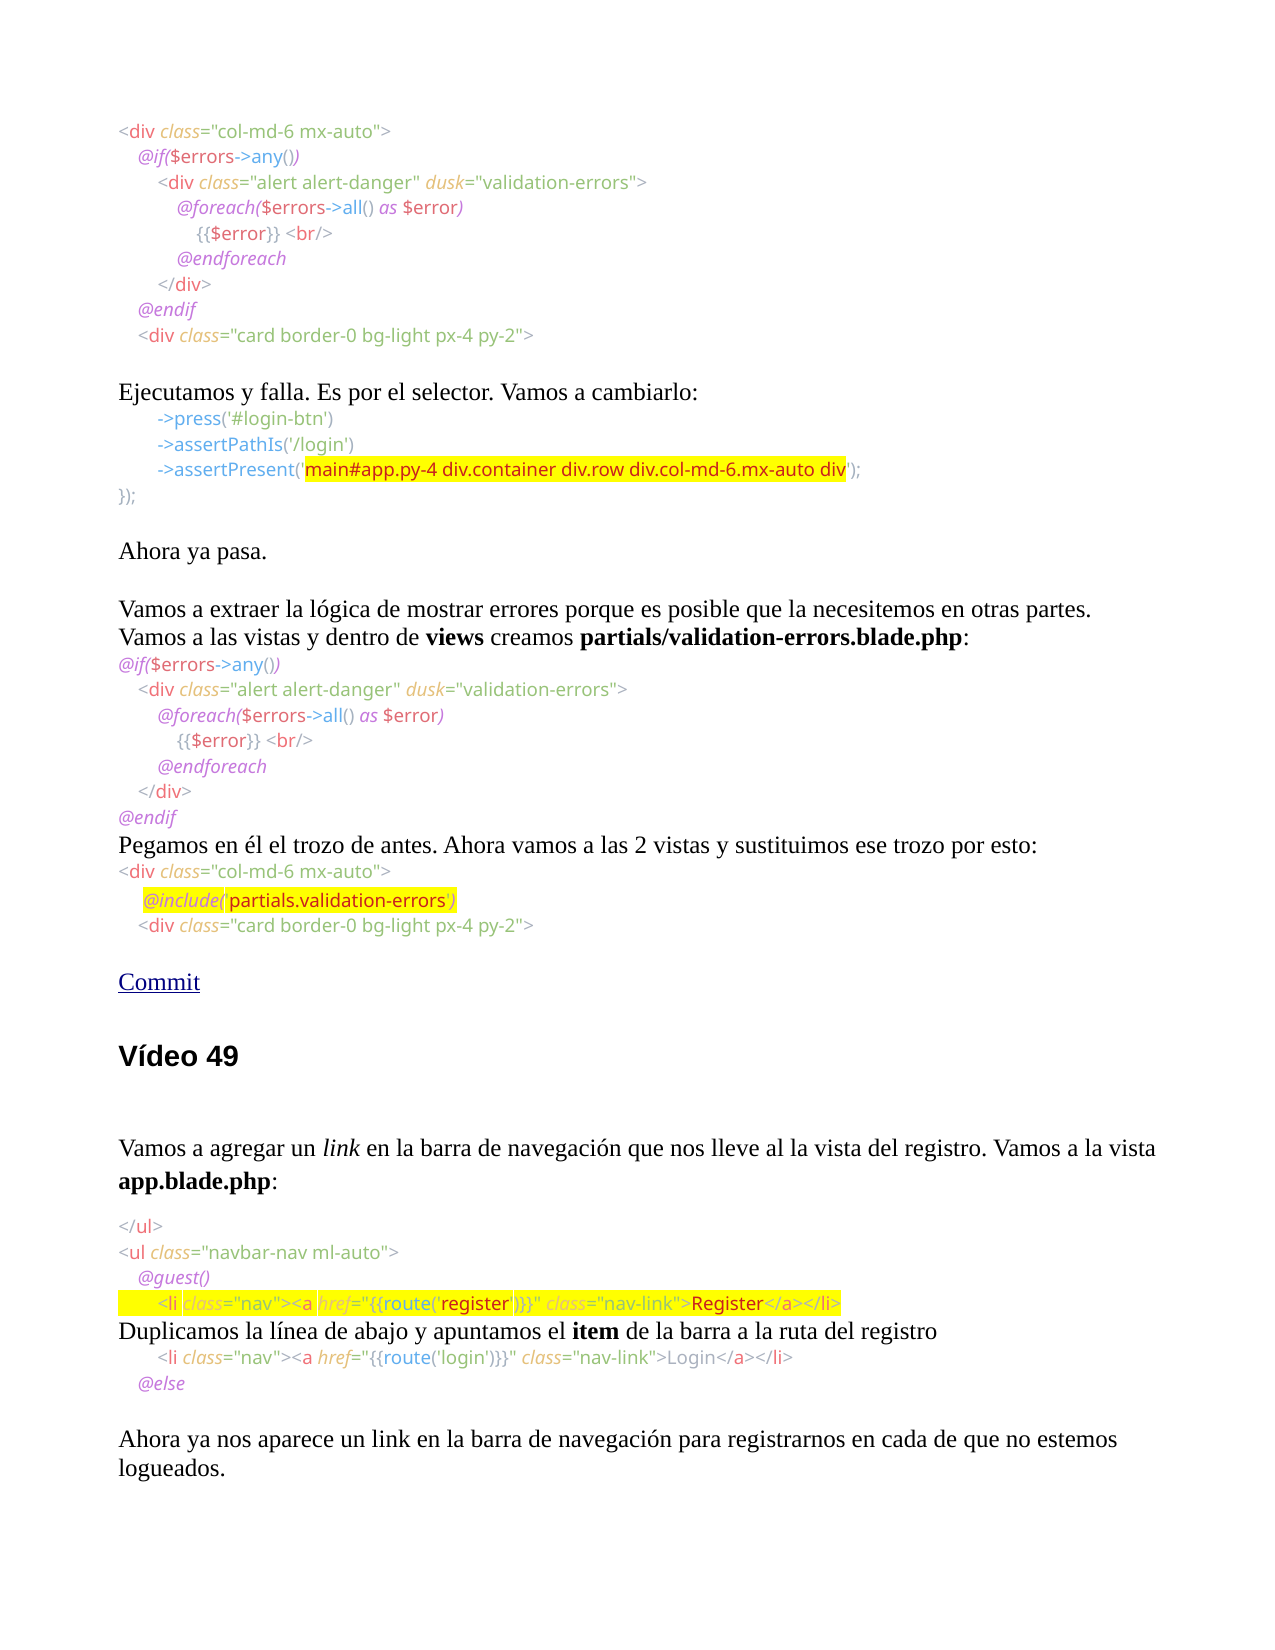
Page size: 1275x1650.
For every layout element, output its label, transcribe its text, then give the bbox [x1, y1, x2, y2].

text ->press('#login-btn') ->assertPathIs('/login') ->assertPresent('main#app.py-4 div.container div.row div.col-md-6.mx-auto div'); }); [118, 405, 1157, 507]
text Commit [118, 967, 1157, 996]
text Vamos a extraer la lógica de mostrar errores porque es posible que la necesitemos en otras partes. Vamos a las vistas y dentro de views creamos partials/validation-errors.blade.php: [118, 594, 1157, 651]
text Pegamos en él el trozo de antes. Ahora vamos a las 2 vistas y sustituimos ese trozo por esto: [118, 830, 1157, 858]
text @if($errors->any()) <div class="alert alert-danger" dusk="validation-errors"> @foreach($errors->all() as $error) {{$error}} <br/> @endforeach </div> @endif [118, 651, 1157, 830]
text Ejecutamos y falla. Es por el selector. Vamos a cambiarlo: [118, 377, 1157, 405]
text </ul> <ul class="navbar-nav ml-auto"> @guest() <li class="nav"><a href="{{route('register')}}" class="nav-link">Register</a></li> Duplicamos la línea de abajo y apuntamos el item de la barra a la ruta del registro [118, 1214, 1157, 1344]
text Vamos a agregar un link en la barra de navegación que nos lleve al la vista del registro. Vamos a la vista app.blade.php: [118, 1133, 1157, 1195]
text <li class="nav"><a href="{{route('login')}}" class="nav-link">Login</a></li> @else [118, 1344, 1157, 1396]
subtitle Vídeo 49 [118, 1039, 1157, 1073]
text Ahora ya pasa. [118, 536, 1157, 565]
text <div class="col-md-6 mx-auto"> @if($errors->any()) <div class="alert alert-danger" dusk="validation-errors"> @foreach($errors->all() as $error) {{$error}} <br/> @endforeach </div> @endif <div class="card border-0 bg-light px-4 py-2"> [118, 118, 1157, 348]
text Ahora ya nos aparece un link en la barra de navegación para registrarnos en cada de que no estemos logueados. [118, 1424, 1157, 1482]
text <div class="col-md-6 mx-auto"> @include('partials.validation-errors') <div class="card border-0 bg-light px-4 py-2"> [118, 858, 1157, 938]
